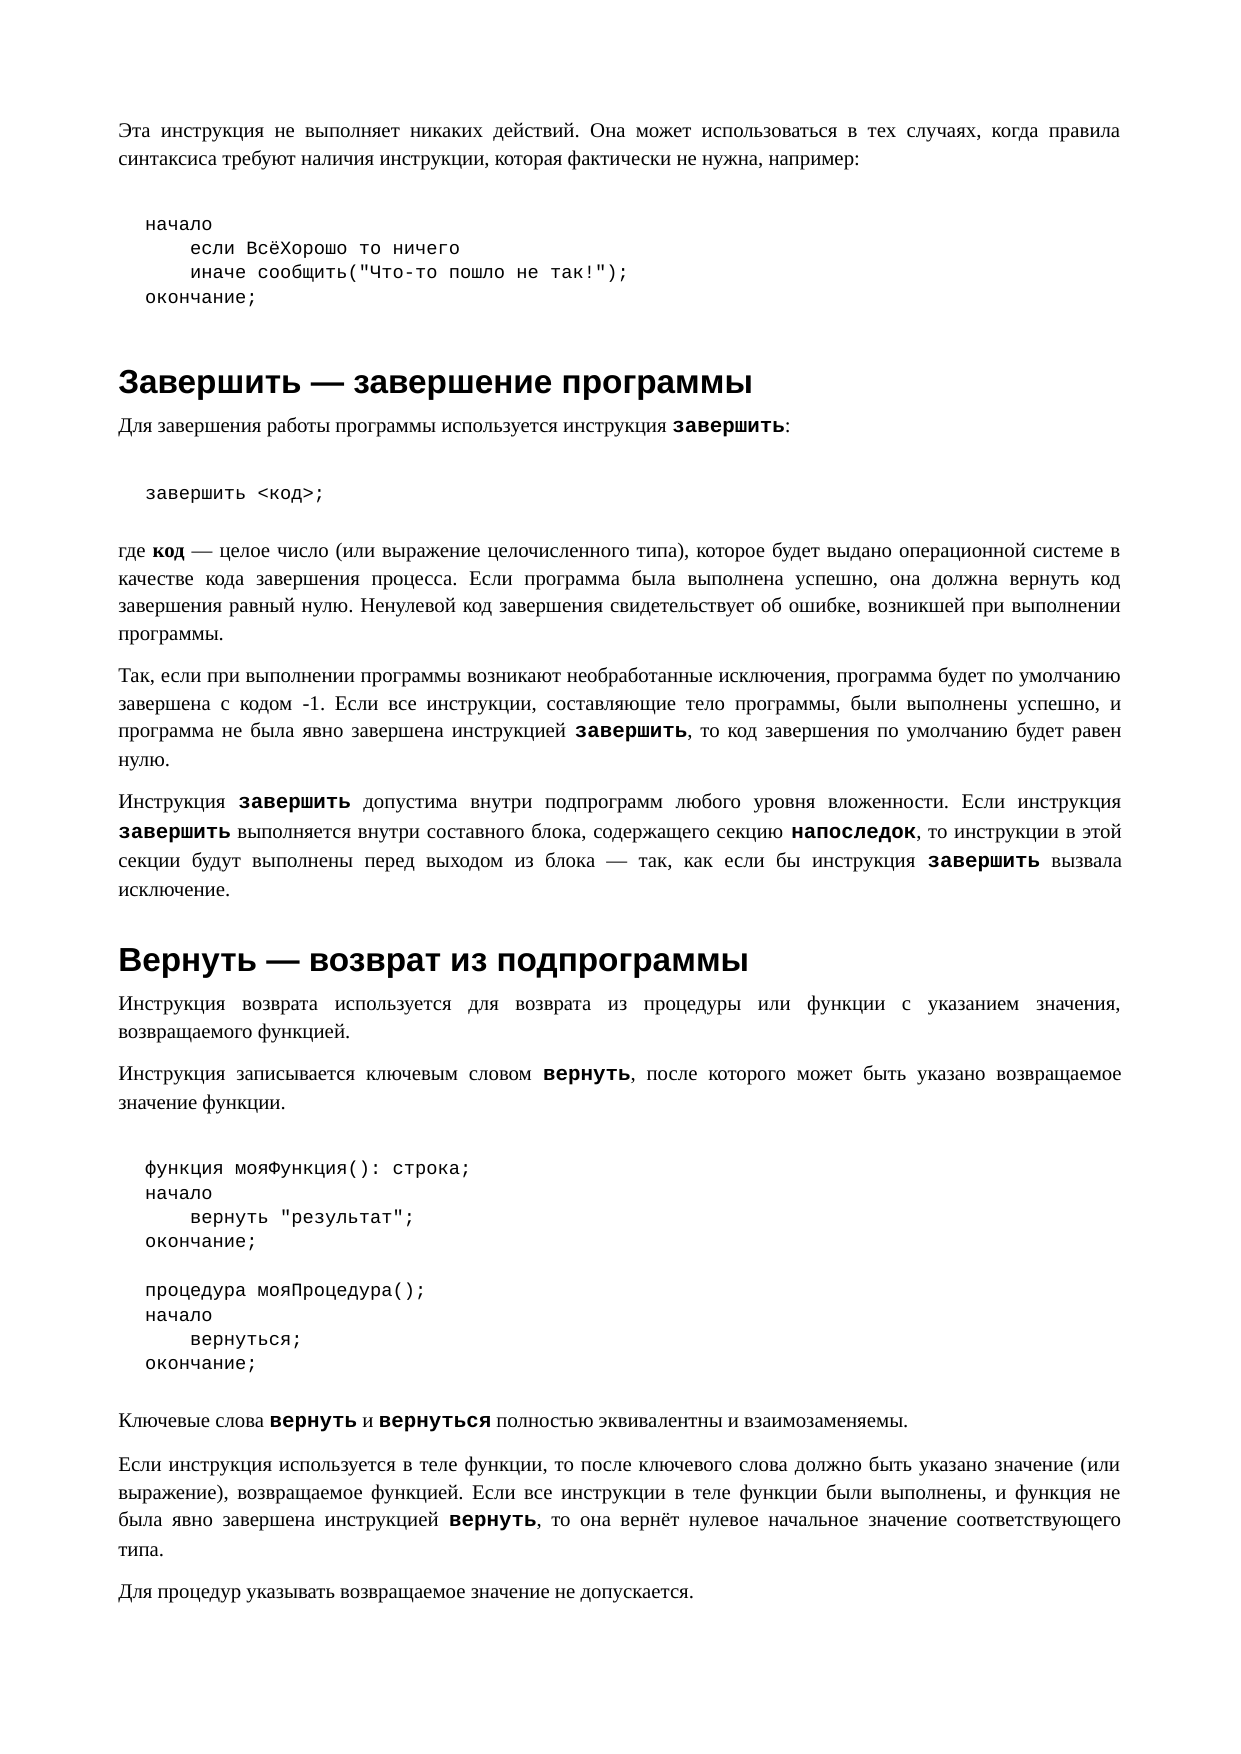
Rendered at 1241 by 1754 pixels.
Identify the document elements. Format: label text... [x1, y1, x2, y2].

text Для завершения работы программы используется инструкция завершить: [118, 413, 1122, 439]
text Если инструкция используется в теле функции, то после ключевого слова должно быть указано значение (или выражение), возвращаемое функцией. Если все инструкции в теле функции были выполнены, и функция не была явно завершена инструкцией вернуть, то она вернёт нулевое начальное значение соответствующего типа. [118, 1452, 1122, 1561]
text Для процедур указывать возвращаемое значение не допускается. [118, 1579, 1122, 1603]
subtitle Вернуть — возврат из подпрограммы [118, 940, 1122, 979]
text Ключевые слова вернуть и вернуться полностью эквивалентны и взаимозаменяемы. [118, 1408, 1122, 1434]
text завершить <код>; [136, 475, 1104, 514]
text Инструкция возврата используется для возврата из процедуры или функции с указанием значения, возвращаемого функцией. [118, 991, 1122, 1043]
text Инструкция записывается ключевым словом вернуть, после которого может быть указано возвращаемое значение функции. [118, 1061, 1122, 1114]
subtitle Завершить — завершение программы [118, 362, 1122, 401]
text Инструкция завершить допустима внутри подпрограмм любого уровня вложенности. Если инструкция завершить выполняется внутри составного блока, содержащего секцию напоследок, то инструкции в этой секции будут выполнены перед выходом из блока — так, как если бы инструкция завершить вызвала исключение. [118, 789, 1122, 901]
text где код — целое число (или выражение целочисленного типа), которое будет выдано операционной системе в качестве кода завершения процесса. Если программа была выполнена успешно, она должна вернуть код завершения равный нулю. Ненулевой код завершения свидетельствует об ошибке, возникшей при выполнении программы. [118, 538, 1122, 645]
text функция мояФункция(): строка; начало вернуть "результат"; окончание; [136, 1150, 1104, 1253]
text Так, если при выполнении программы возникают необработанные исключения, программа будет по умолчанию завершена с кодом -1. Если все инструкции, составляющие тело программы, были выполнены успешно, и программа не была явно завершена инструкцией завершить, то код завершения по умолчанию будет равен нулю. [118, 663, 1122, 771]
text начало если ВсёХорошо то ничего иначе сообщить("Что-то пошло не так!"); окончание; [136, 206, 1104, 318]
text процедура мояПроцедура(); начало вернуться; окончание; [136, 1272, 1104, 1384]
text Эта инструкция не выполняет никаких действий. Она может использоваться в тех случаях, когда правила синтаксиса требуют наличия инструкции, которая фактически не нужна, например: [118, 118, 1122, 170]
